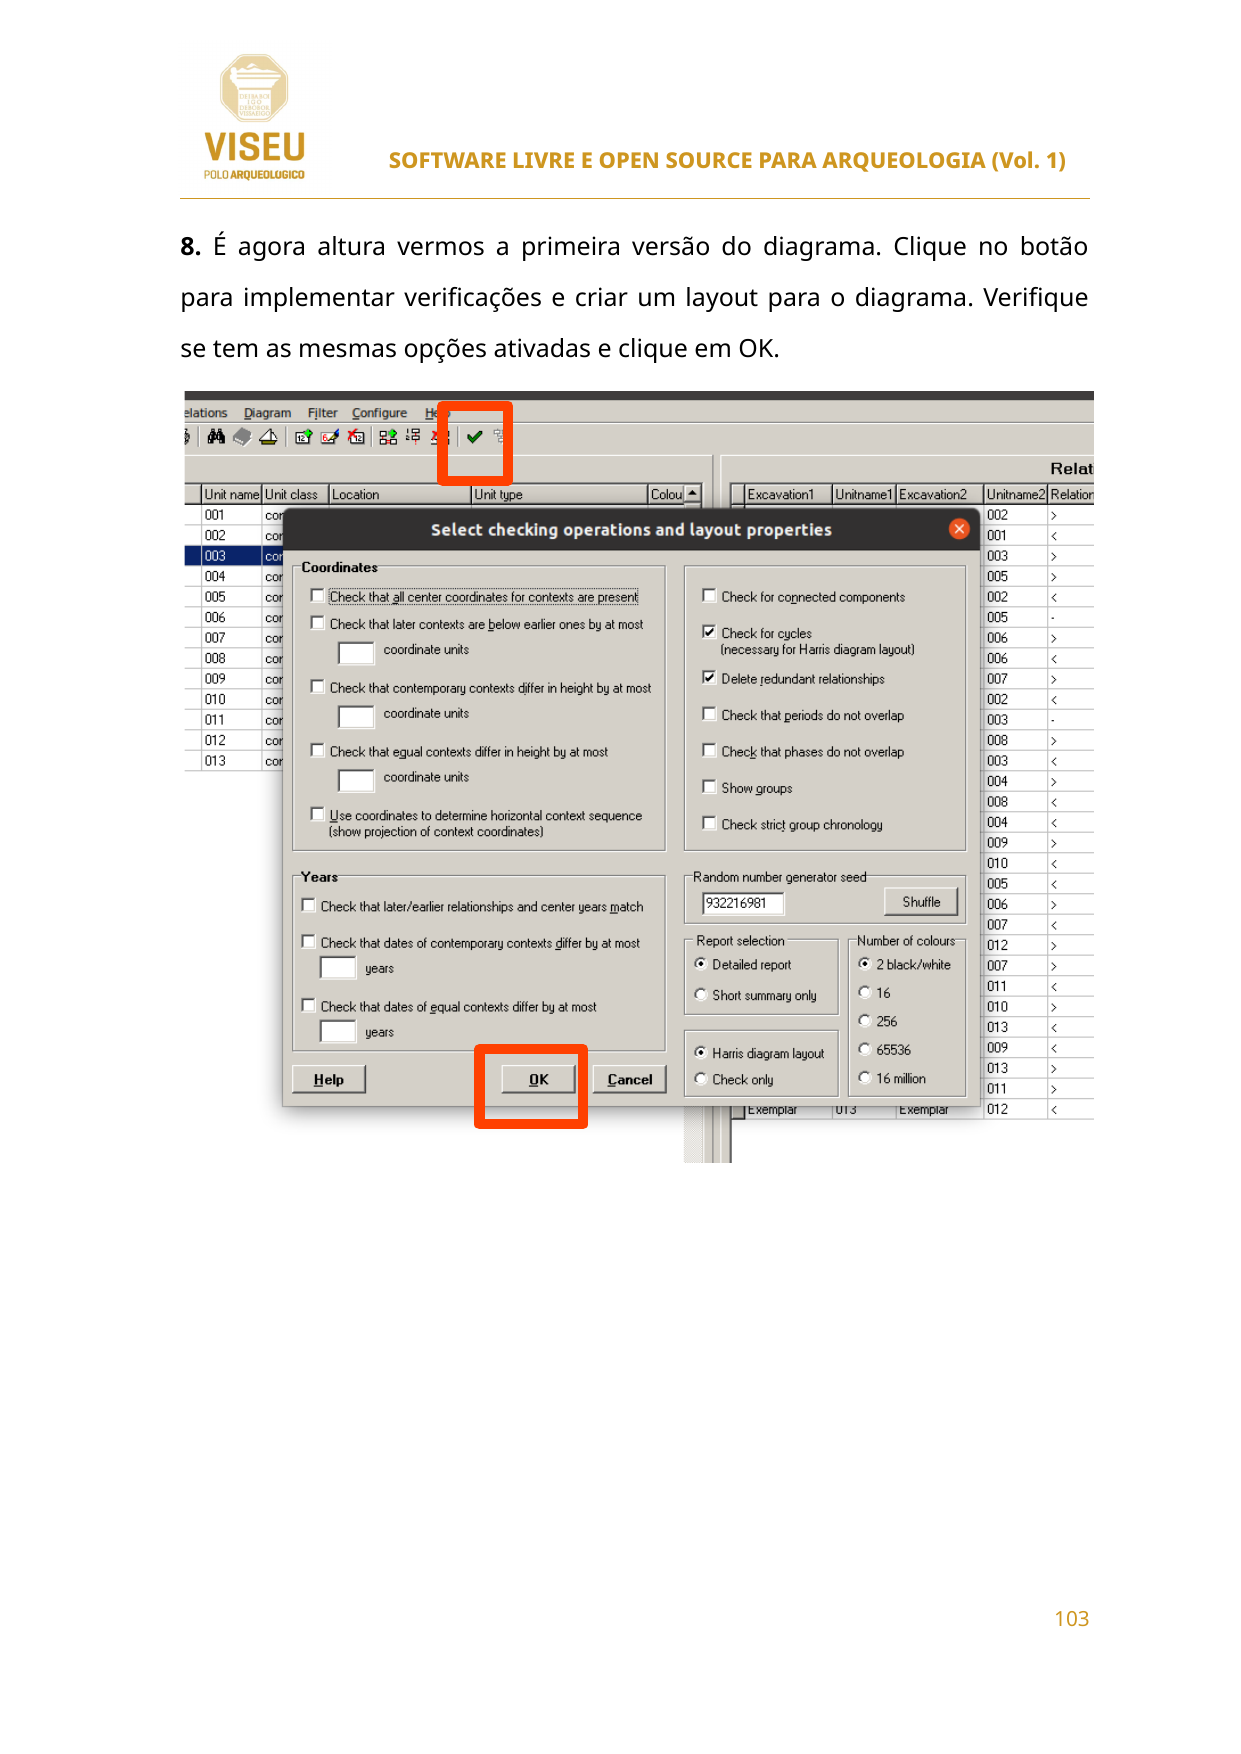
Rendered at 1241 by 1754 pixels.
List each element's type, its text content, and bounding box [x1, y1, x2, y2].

text 8. É agora altura vermos a primeira versão do diagrama. Clique no botão para implementar verificações e criar um layout para o diagrama. Verifique se tem as mesmas opções ativadas e clique em OK. [180, 228, 1090, 364]
picture [184, 391, 1094, 1163]
